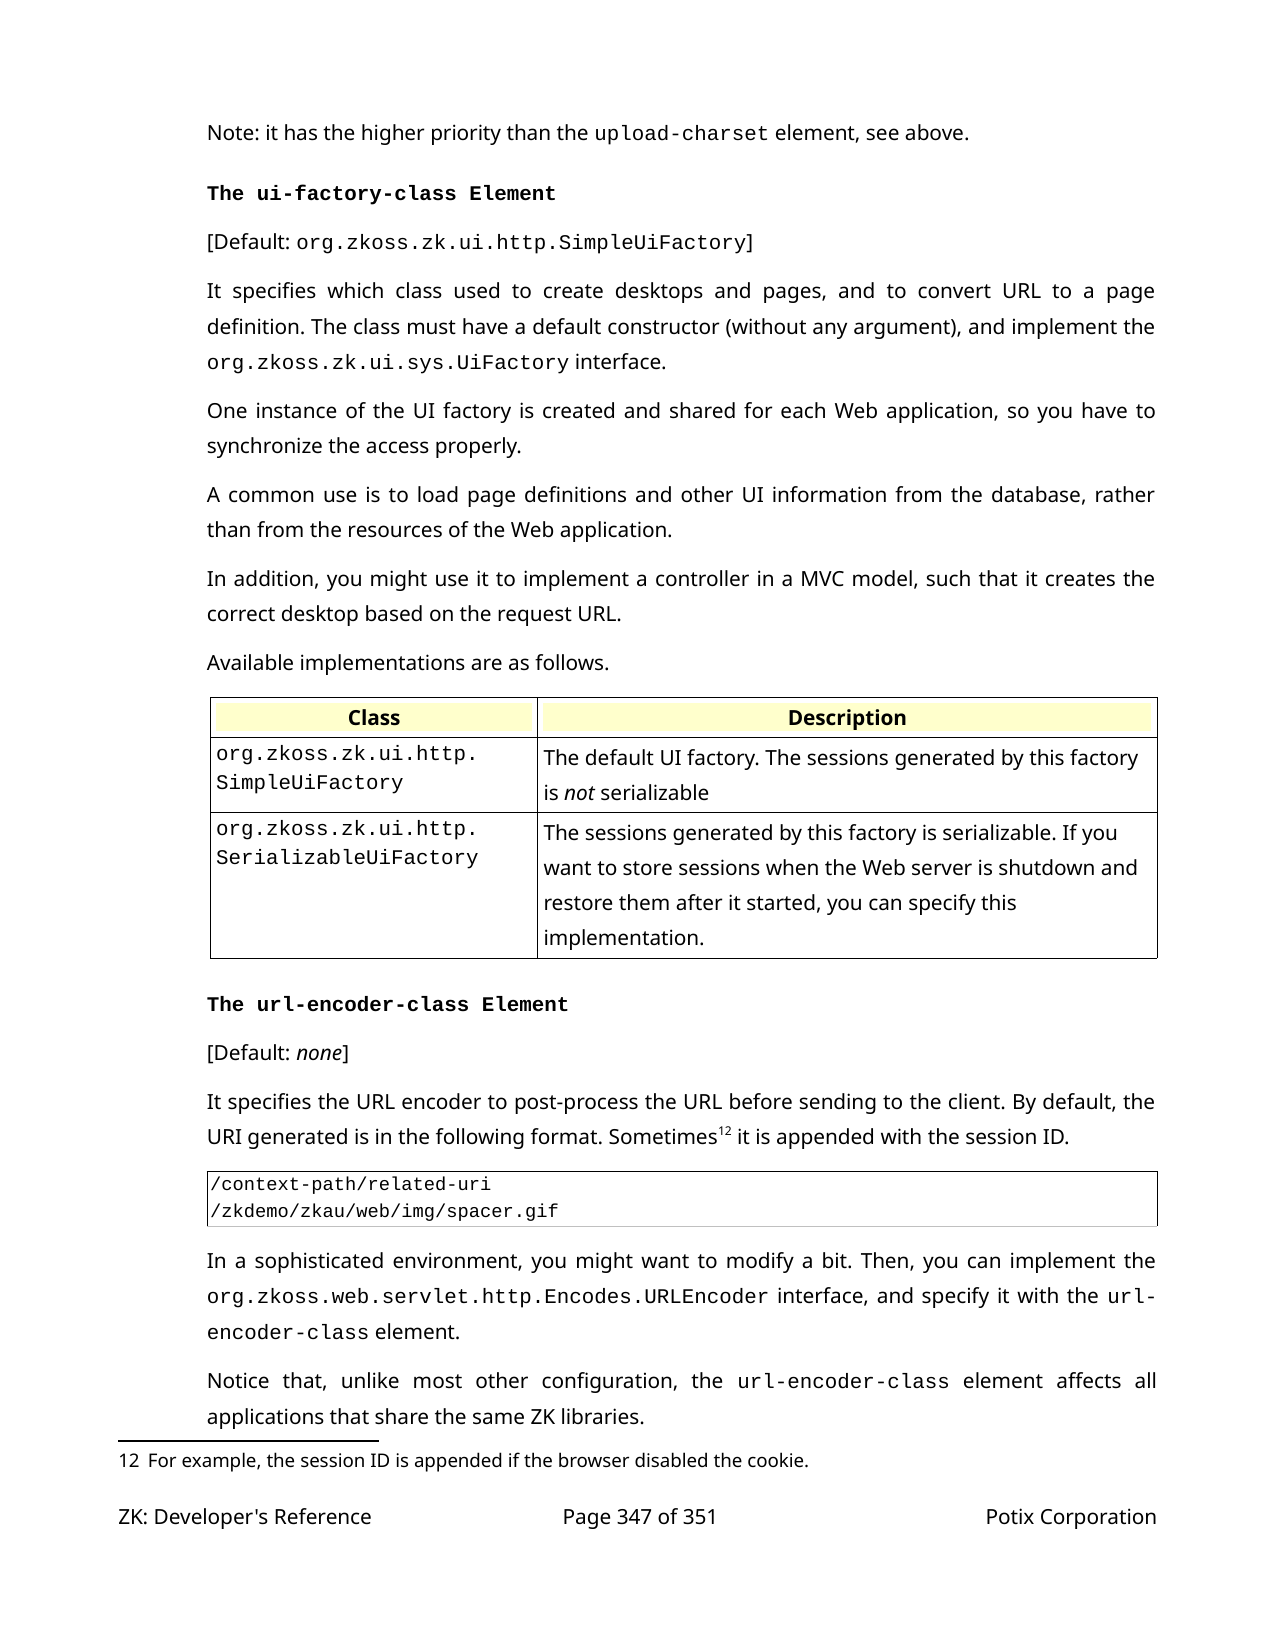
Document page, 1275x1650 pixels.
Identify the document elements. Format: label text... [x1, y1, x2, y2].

table_cell org.zkoss.zk.ui.http. SerializableUiFactory [211, 813, 537, 957]
table_header Description [538, 698, 1157, 737]
text /zkdemo/zkau/web/img/spacer.gif [208, 1198, 1157, 1226]
table_cell org.zkoss.zk.ui.http. SimpleUiFactory [211, 738, 537, 812]
text In a sophisticated environment, you might want to modify a bit. Then, you can implement the org.zkoss.web.servlet.http.Encodes.URLEncoder interface, and specify it with the url-encoder-class element. [207, 1246, 1157, 1346]
table_header Class [211, 698, 537, 737]
text It specifies the URL encoder to post-process the URL before sending to the client. By default, the URI generated is in the following format. Sometimes it is appended with the session ID. [207, 1087, 1157, 1151]
text Available implementations are as follows. [207, 648, 1157, 677]
text It specifies which class used to create desktops and pages, and to convert URL to a page definition. The class must have a default constructor (without any argument), and implement the org.zkoss.zk.ui.sys.UiFactory interface. [207, 277, 1157, 376]
table_cell The sessions generated by this factory is serializable. If you want to store sessions when the Web server is shutdown and restore them after it started, you can specify this implementation. [538, 813, 1157, 957]
text [Default: org.zkoss.zk.ui.http.SimpleUiFactory] [207, 227, 1157, 256]
text Note: it has the higher priority than the upload-charset element, see above. [207, 118, 1157, 147]
table_cell The default UI factory. The sessions generated by this factory is not serializable [538, 738, 1157, 812]
subtitle The ui-factory-class Element [207, 183, 1157, 207]
text One instance of the UI factory is created and shared for each Web application, so you have to synchronize the access properly. [207, 396, 1157, 460]
text A common use is to load page definitions and other UI information from the database, rather than from the resources of the Web application. [207, 480, 1157, 544]
subtitle The url-encoder-class Element [207, 994, 1157, 1018]
text In addition, you might use it to implement a controller in a MVC model, such that it creates the correct desktop based on the request URL. [207, 564, 1157, 628]
text For example, the session ID is appended if the browser disabled the cookie. [118, 1447, 1157, 1473]
text [Default: none] [207, 1038, 1157, 1067]
text /context-path/related-uri [208, 1172, 1157, 1196]
text Notice that, unlike most other configuration, the url-encoder-class element affects all applications that share the same ZK libraries. [207, 1366, 1157, 1430]
